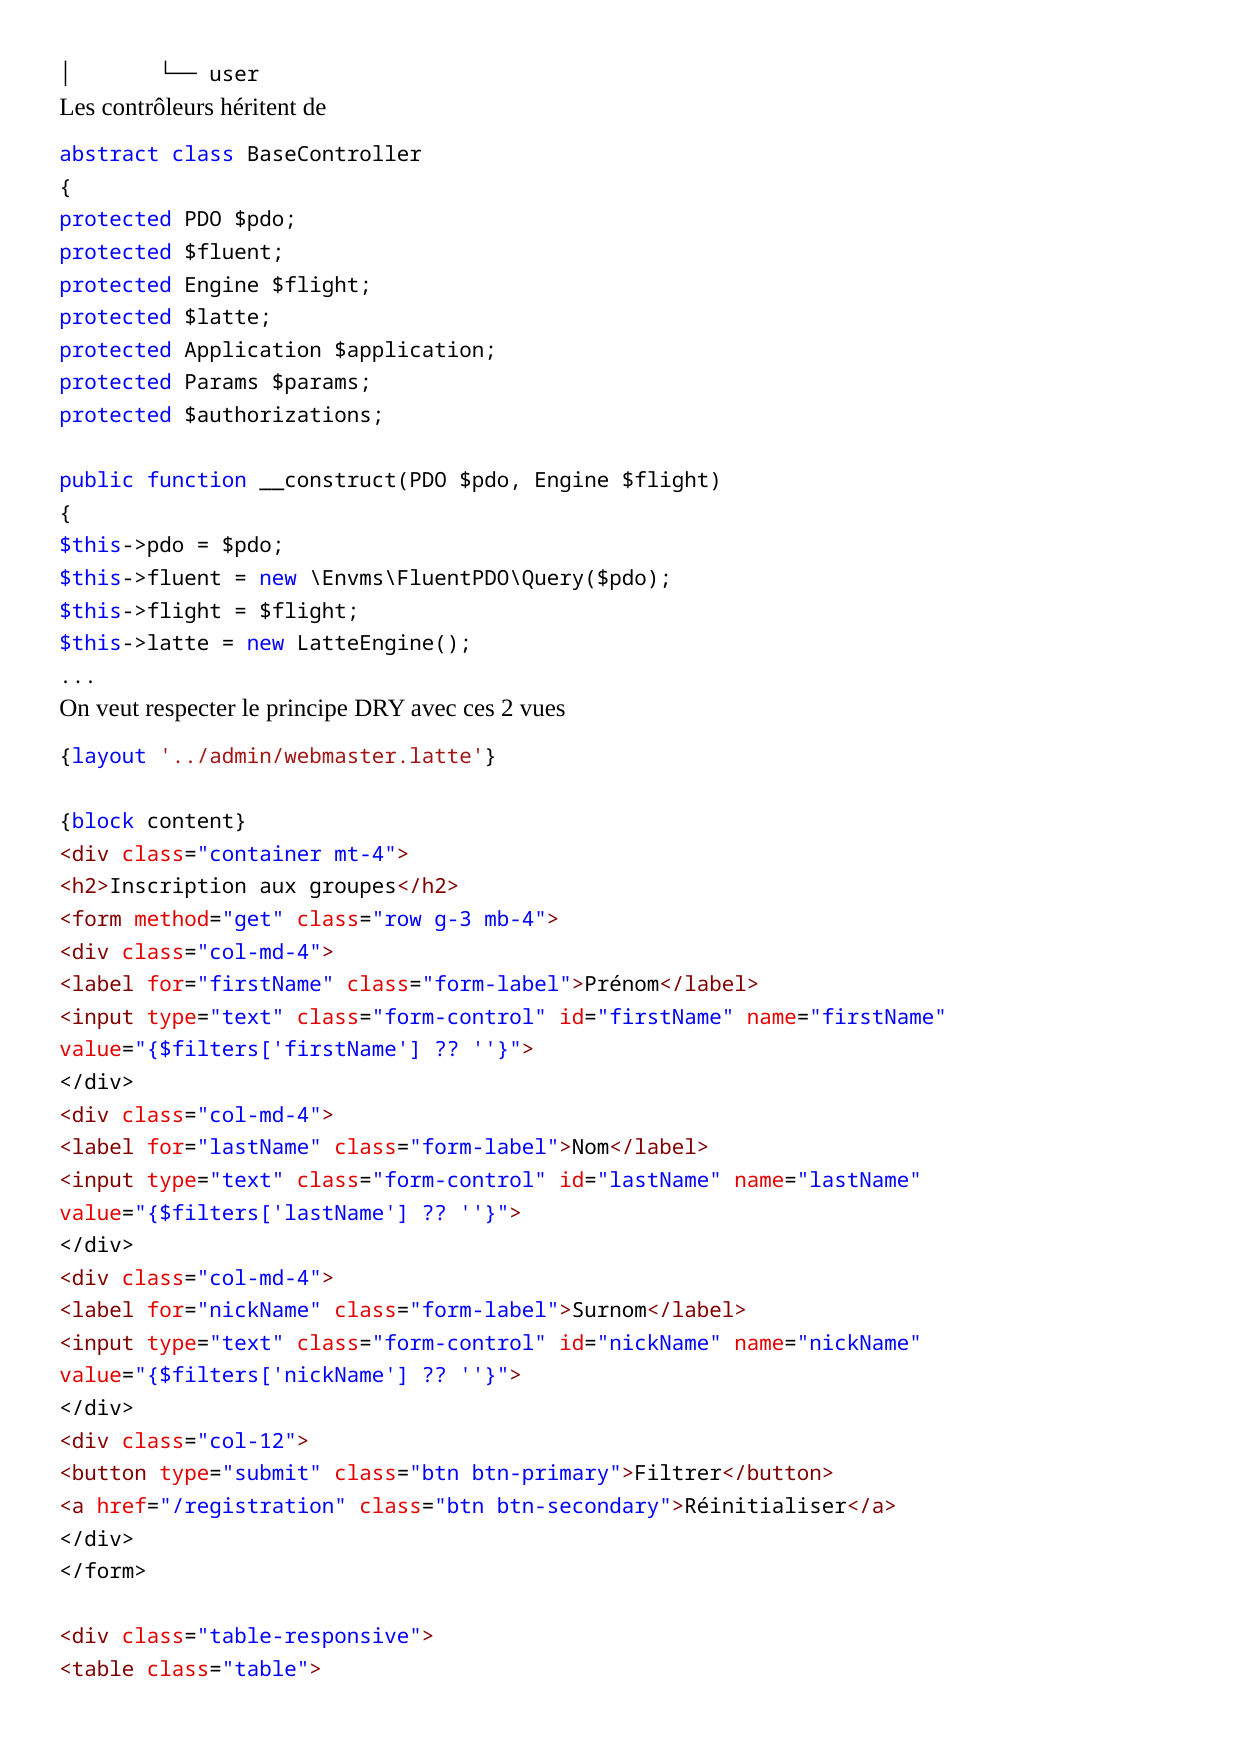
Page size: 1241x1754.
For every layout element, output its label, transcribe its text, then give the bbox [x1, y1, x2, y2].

text protected Engine $flight; [59, 270, 1181, 298]
text <div class="col-12"> [59, 1426, 1181, 1454]
text protected Params $params; [59, 367, 1181, 396]
text public function __construct(PDO $pdo, Engine $flight) [59, 465, 1181, 494]
text </div> [59, 1524, 1181, 1552]
text │ └── user [59, 59, 1181, 87]
text abstract class BaseController [59, 139, 1181, 168]
text ... [59, 661, 1181, 689]
text $this->fluent = new \Envms\FluentPDO\Query($pdo); [59, 563, 1181, 592]
text <button type="submit" class="btn btn-primary">Filtrer</button> [59, 1458, 1181, 1487]
text <label for="firstName" class="form-label">Prénom</label> [59, 969, 1181, 998]
text </div> [59, 1393, 1181, 1422]
text </div> [59, 1067, 1181, 1096]
text protected $authorizations; [59, 400, 1181, 428]
text <label for="nickName" class="form-label">Surnom</label> [59, 1295, 1181, 1324]
text $this->flight = $flight; [59, 596, 1181, 624]
text protected PDO $pdo; [59, 204, 1181, 233]
text <div class="col-md-4"> [59, 1263, 1181, 1291]
text <div class="col-md-4"> [59, 1100, 1181, 1128]
text On veut respecter le principe DRY avec ces 2 vues [59, 693, 1181, 722]
text protected $fluent; [59, 237, 1181, 266]
text value="{$filters['firstName'] ?? ''}"> [59, 1034, 1181, 1063]
text <input type="text" class="form-control" id="lastName" name="lastName" [59, 1165, 1181, 1193]
text $this->pdo = $pdo; [59, 531, 1181, 559]
text {layout '../admin/webmaster.latte'} [59, 741, 1181, 769]
text <div class="table-responsive"> [59, 1621, 1181, 1650]
text <input type="text" class="form-control" id="firstName" name="firstName" [59, 1002, 1181, 1030]
text <div class="col-md-4"> [59, 937, 1181, 965]
text {block content} [59, 806, 1181, 835]
text <label for="lastName" class="form-label">Nom</label> [59, 1132, 1181, 1161]
text </form> [59, 1556, 1181, 1585]
text value="{$filters['nickName'] ?? ''}"> [59, 1361, 1181, 1389]
text <div class="container mt-4"> [59, 839, 1181, 867]
text value="{$filters['lastName'] ?? ''}"> [59, 1198, 1181, 1226]
text <a href="/registration" class="btn btn-secondary">Réinitialiser</a> [59, 1491, 1181, 1519]
text <form method="get" class="row g-3 mb-4"> [59, 904, 1181, 933]
text $this->latte = new LatteEngine(); [59, 628, 1181, 657]
text <table class="table"> [59, 1654, 1181, 1682]
text protected Application $application; [59, 335, 1181, 363]
text </div> [59, 1230, 1181, 1259]
text protected $latte; [59, 302, 1181, 331]
text <input type="text" class="form-control" id="nickName" name="nickName" [59, 1328, 1181, 1356]
text <h2>Inscription aux groupes</h2> [59, 872, 1181, 900]
text Les contrôleurs héritent de [59, 92, 1181, 120]
text { [59, 498, 1181, 526]
text { [59, 172, 1181, 200]
